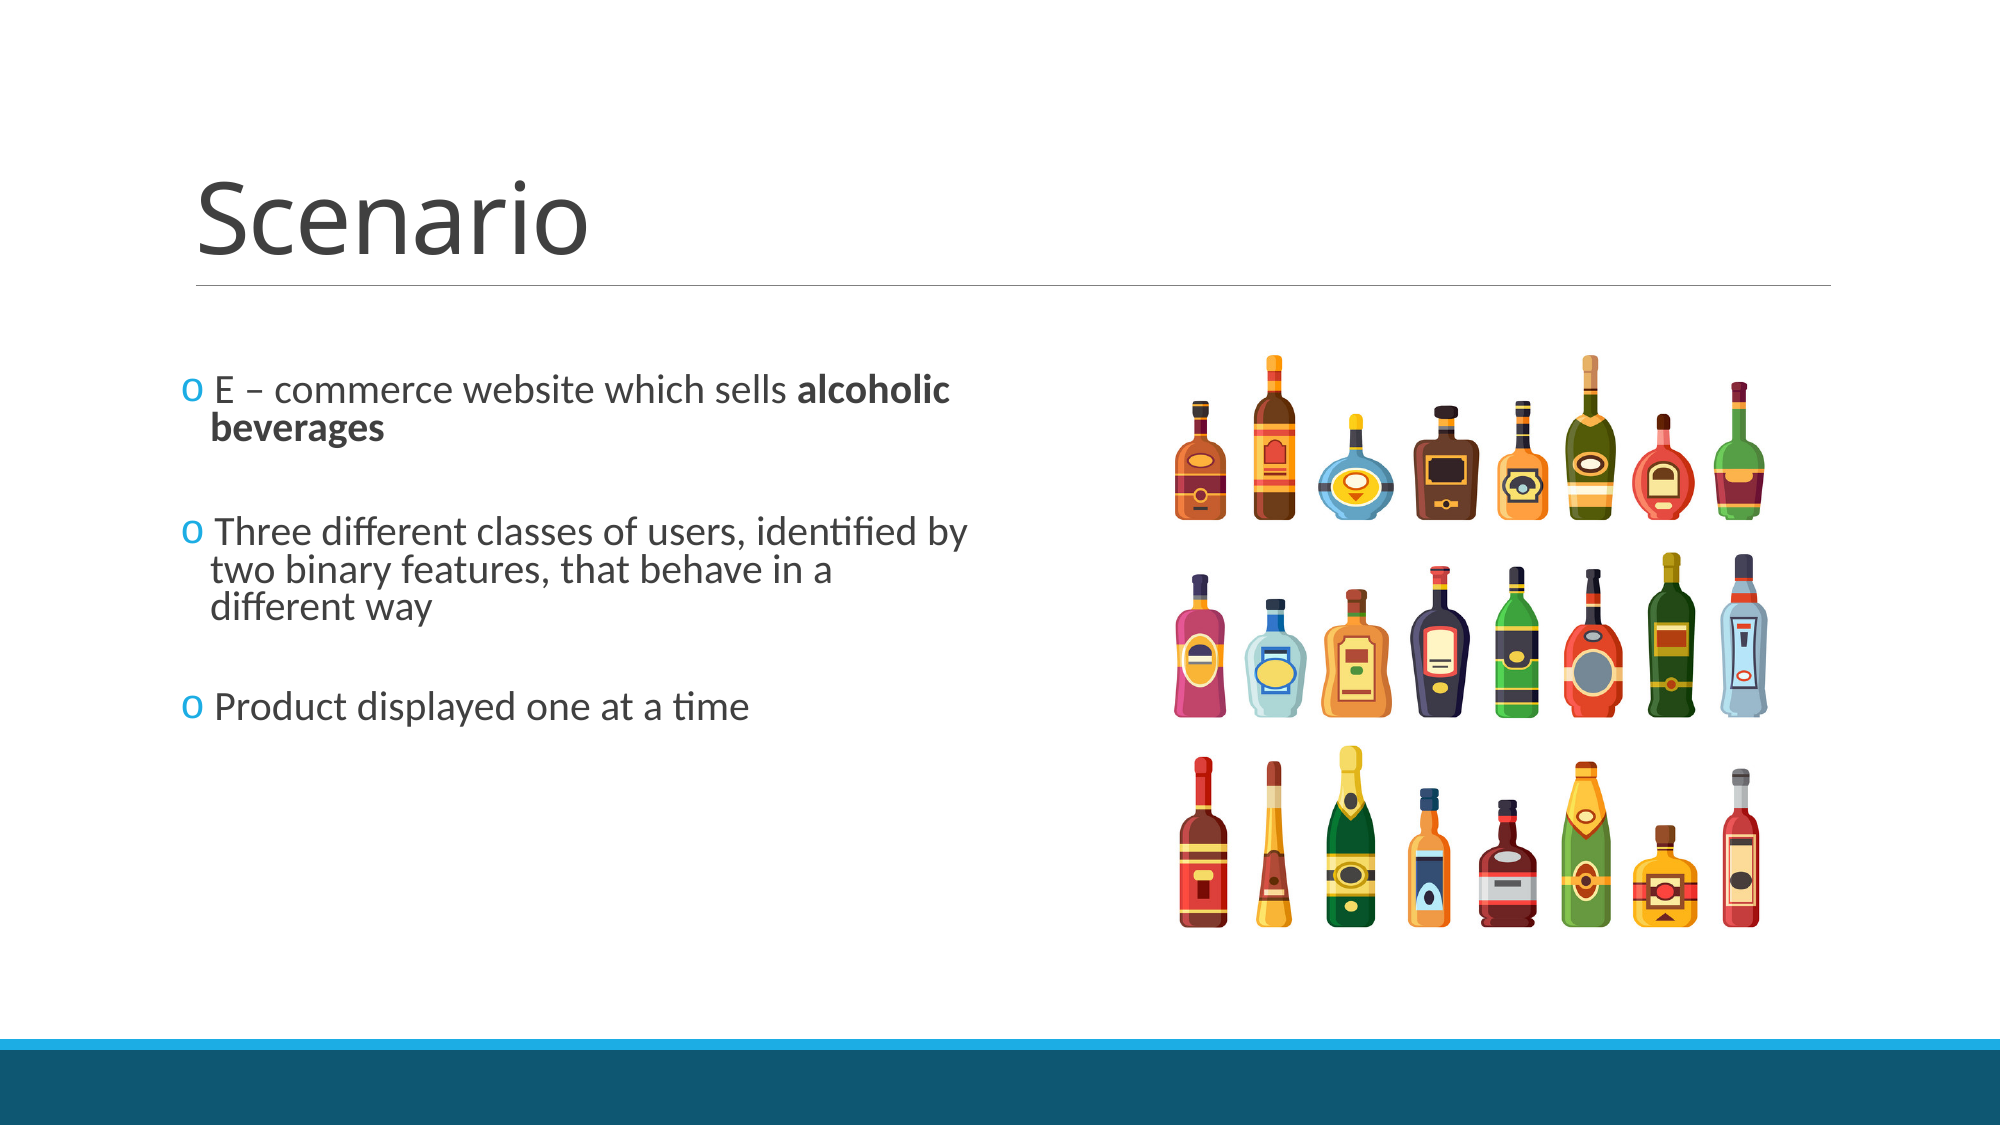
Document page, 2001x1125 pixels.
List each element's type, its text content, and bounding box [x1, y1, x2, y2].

list E – commerce website which sells alcoholic beverages Three different classes of users, identified by two binary features, that behave in a different way Product displayed one at a time [180, 366, 983, 963]
title Scenario [180, 47, 1831, 286]
picture [1149, 325, 1790, 946]
